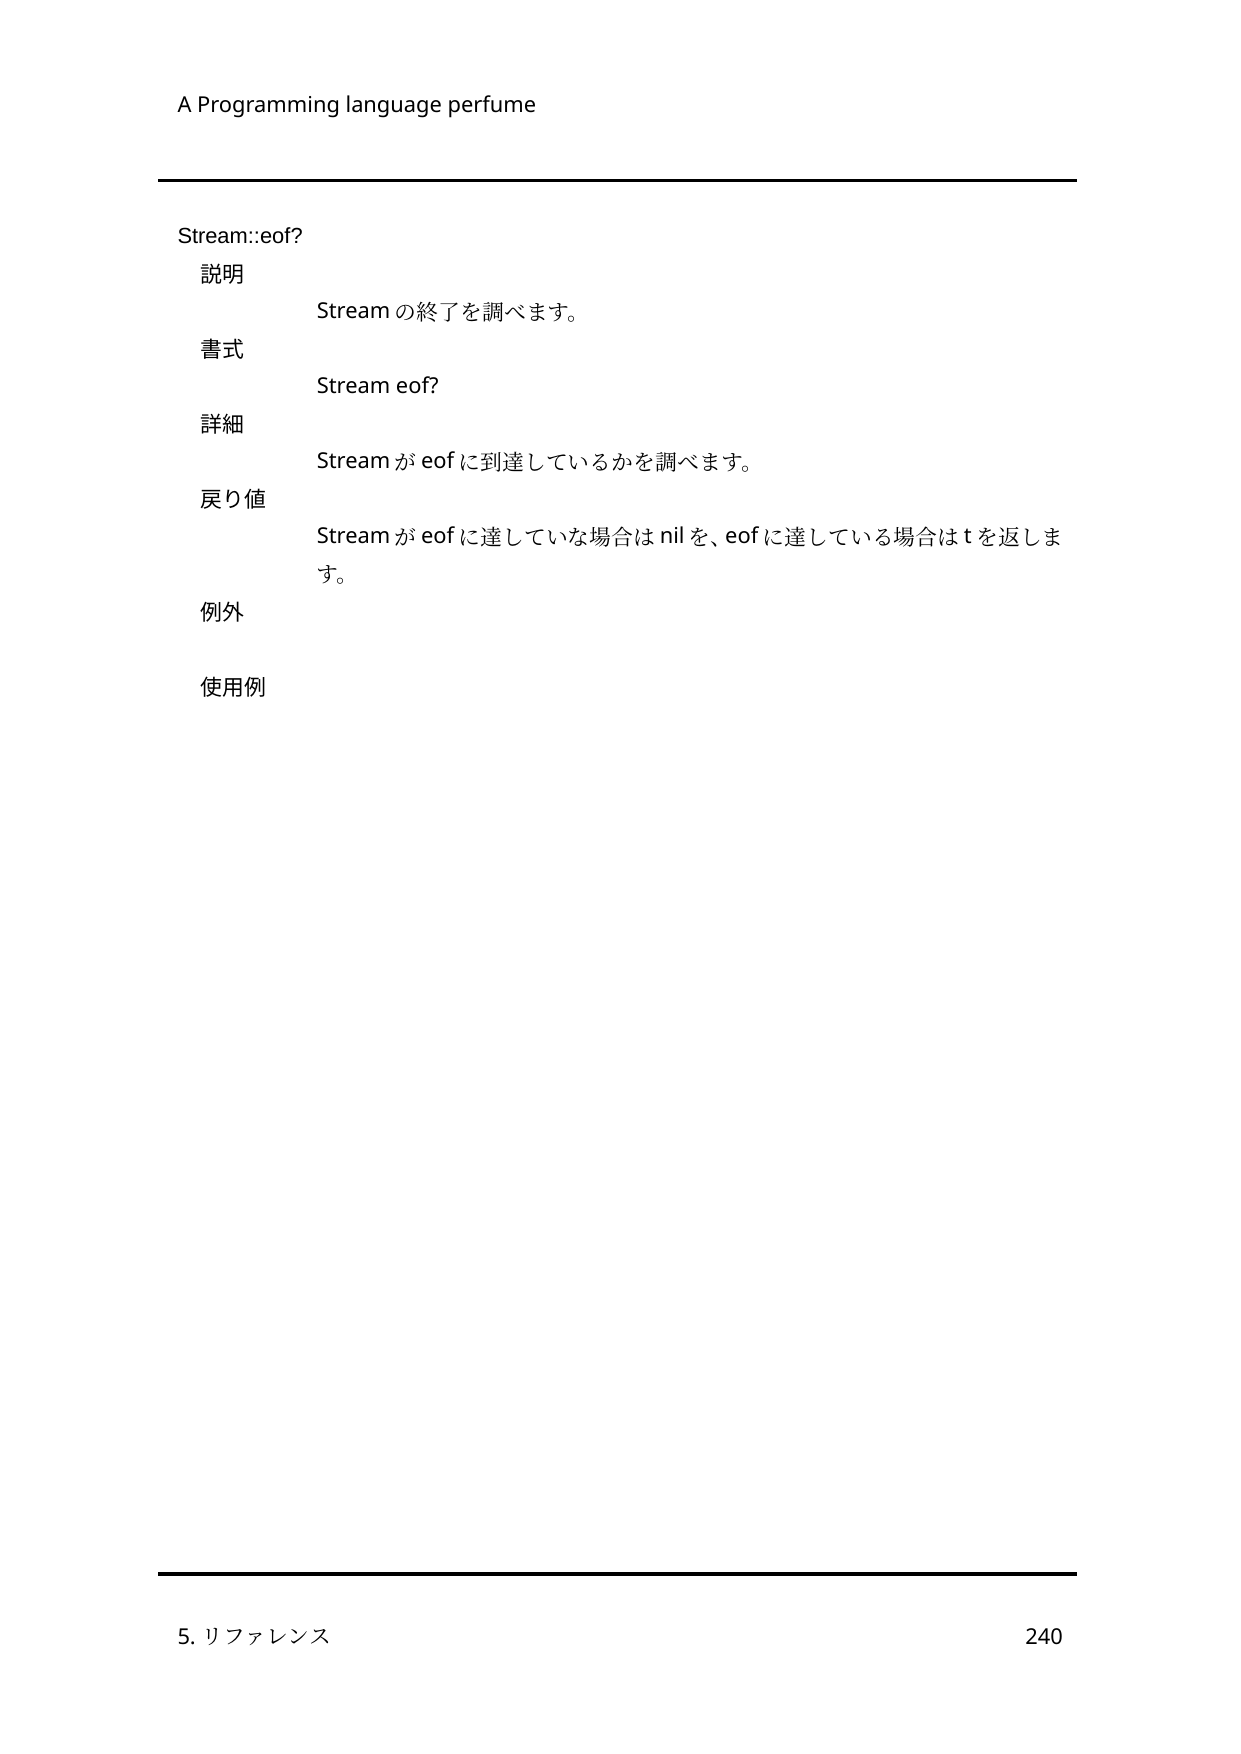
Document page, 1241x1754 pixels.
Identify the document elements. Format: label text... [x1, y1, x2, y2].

table_cell Streamがeofに達していな場合はnilを、eofに達している場合はtを返します。 [317, 479, 1063, 592]
table_cell 使用例 [200, 667, 317, 742]
table_cell Streamがeofに到達しているかを調べます。 [317, 404, 1063, 479]
table_cell 書式 [200, 329, 317, 404]
table_cell Stream eof? [317, 329, 1063, 404]
table_header Streamの終了を調べます。 [317, 254, 1063, 329]
table_header 説明 [200, 254, 317, 329]
table_cell [317, 667, 1063, 742]
subtitle Stream::eof? [177, 217, 1063, 254]
table_cell 詳細 [200, 404, 317, 479]
table_cell 例外 [200, 592, 317, 667]
table_cell [317, 592, 1063, 667]
table_cell 戻り値 [200, 479, 317, 592]
